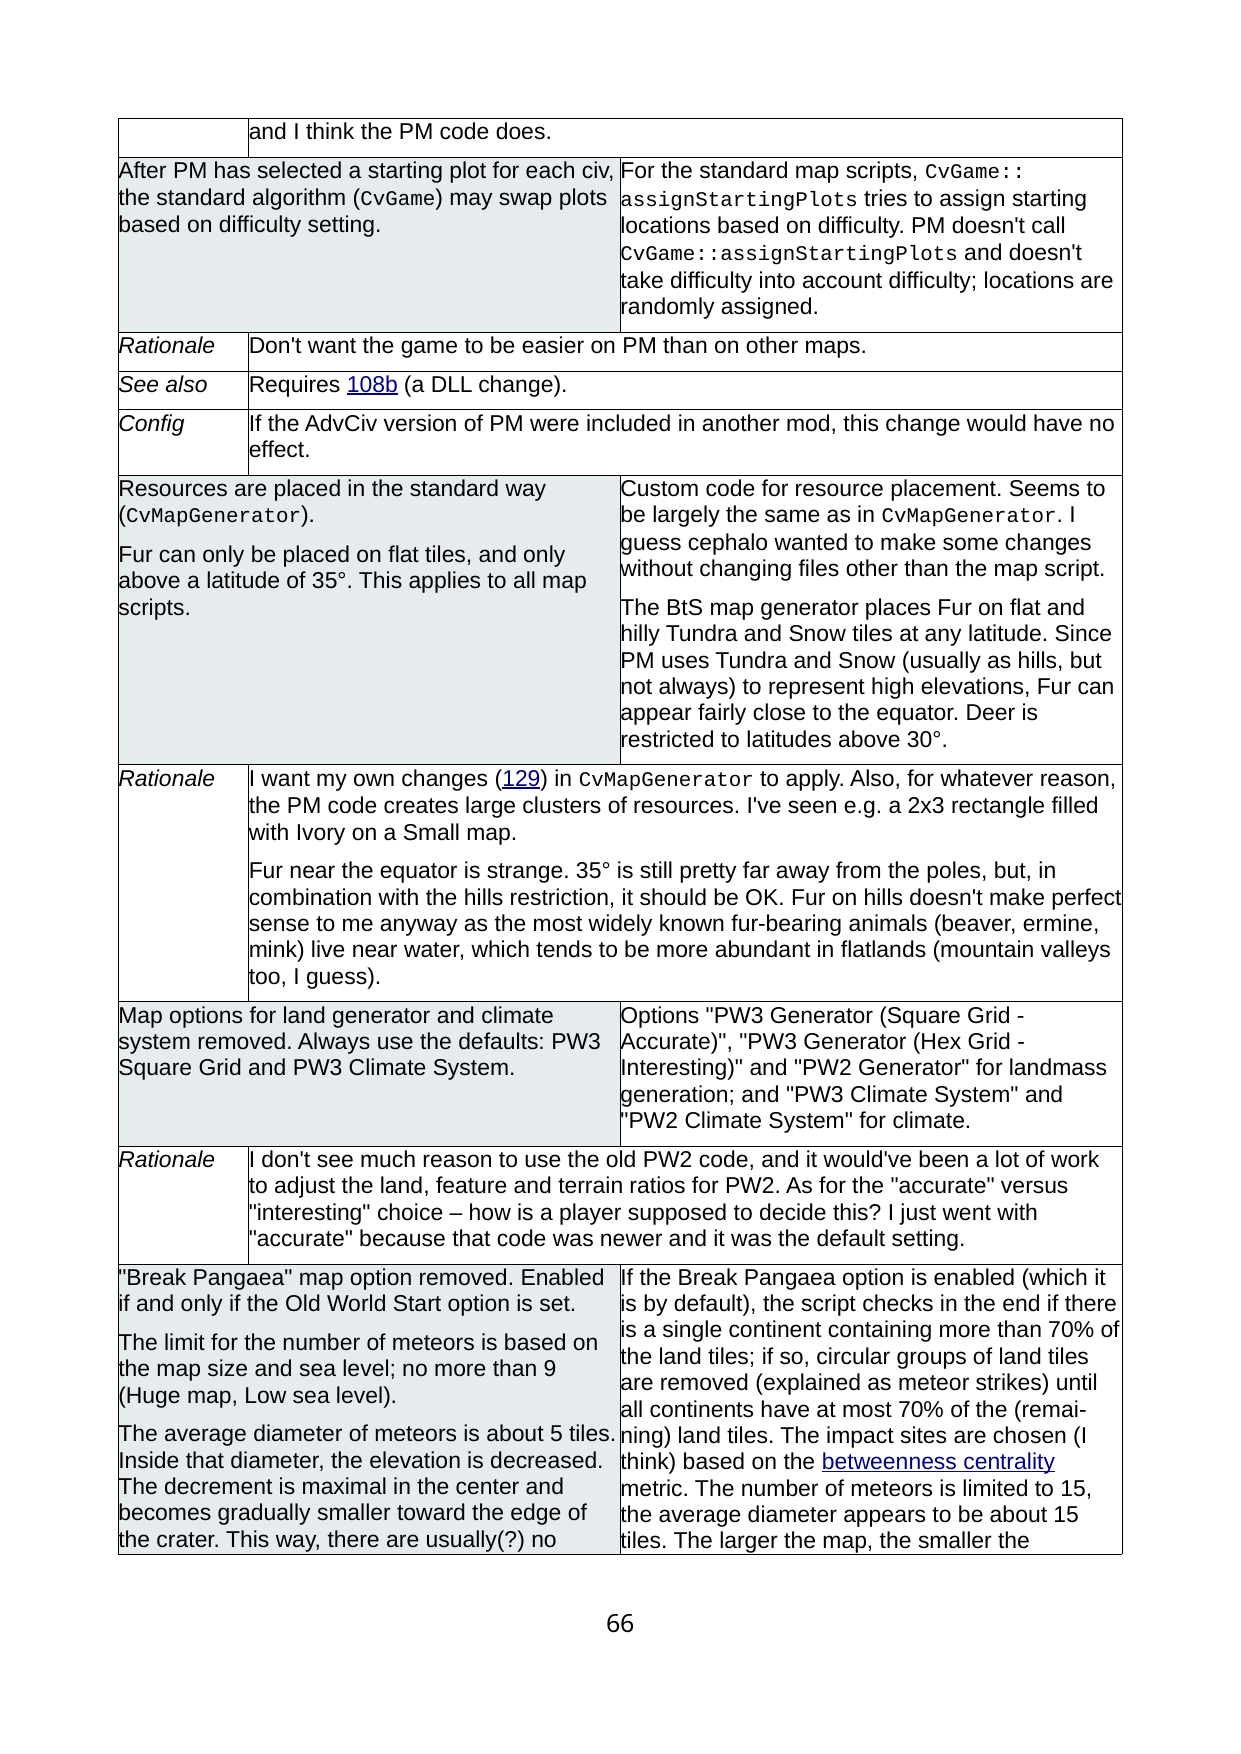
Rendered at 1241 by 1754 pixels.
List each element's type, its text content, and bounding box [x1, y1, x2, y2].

table_cell Rationale [119, 333, 248, 371]
table_cell Don't want the game to be easier on PM than on other maps. [249, 333, 1122, 371]
table_cell I want my own changes (129) in CvMapGenerator to apply. Also, for whatever reason, the PM code creates large clusters of resources. I've seen e.g. a 2x3 rectangle filled with Ivory on a Small map. Fur near the equator is strange. 35° is still pretty far away from the poles, but, in combination with the hills restriction, it should be OK. Fur on hills doesn't make perfect sense to me anyway as the most widely known fur-bearing animals (beaver, ermine, mink) live near water, which tends to be more abundant in flatlands (mountain valleys too, I guess). [249, 765, 1122, 1001]
table_cell For the standard map scripts, CvGame:: assignStartingPlots tries to assign starting locations based on difficulty. PM doesn't call CvGame::assignStartingPlots and doesn't take difficulty into account difficulty; locations are randomly assigned. [621, 158, 1122, 332]
table_cell If the AdvCiv version of PM were included in another mod, this change would have no effect. [249, 410, 1122, 474]
table_cell If the Break Pangaea option is enabled (which it is by default), the script checks in the end if there is a single continent containing more than 70% of the land tiles; if so, circular groups of land tiles are removed (explained as meteor strikes) until all continents have at most 70% of the (remai­ning) land tiles. The impact sites are chosen (I think) based on the betweenness centrality metric. The number of meteors is limited to 15, the average diameter appears to be about 15 tiles. The larger the map, the smaller the [621, 1265, 1122, 1554]
table_cell Custom code for resource placement. Seems to be largely the same as in CvMapGenerator. I guess cephalo wanted to make some changes without changing files other than the map script. The BtS map generator places Fur on flat and hilly Tundra and Snow tiles at any latitude. Since PM uses Tundra and Snow (usually as hills, but not always) to represent high elevations, Fur can appear fairly close to the equator. Deer is restricted to latitudes above 30°. [621, 476, 1122, 764]
table_cell [119, 119, 248, 157]
table_cell Rationale [119, 765, 248, 1001]
table_cell Map options for land generator and climate system removed. Always use the defaults: PW3 Square Grid and PW3 Climate System. [119, 1002, 620, 1146]
table_cell See also [119, 372, 248, 409]
table_cell Options "PW3 Generator (Square Grid - Accurate)", "PW3 Generator (Hex Grid - Interesting)" and "PW2 Generator" for landmass generation; and "PW3 Climate System" and "PW2 Climate System" for climate. [621, 1002, 1122, 1146]
table_cell Rationale [119, 1147, 248, 1264]
table_cell I don't see much reason to use the old PW2 code, and it would've been a lot of work to adjust the land, feature and terrain ratios for PW2. As for the "accurate" versus "interesting" choice – how is a player supposed to decide this? I just went with "accurate" because that code was newer and it was the default setting. [249, 1147, 1122, 1264]
table_cell After PM has selected a starting plot for each civ, the standard algorithm (CvGame) may swap plots based on difficulty setting. [119, 158, 620, 332]
table_cell and I think the PM code does. [249, 119, 1122, 157]
table_cell Requires 108b (a DLL change). [249, 372, 1122, 409]
table_cell "Break Pangaea" map option removed. Enabled if and only if the Old World Start option is set. The limit for the number of meteors is based on the map size and sea level; no more than 9 (Huge map, Low sea level). The average diameter of meteors is about 5 tiles. Inside that diameter, the elevation is decreased. The decrement is maximal in the center and becomes gradually smaller toward the edge of the crater. This way, there are usually(?) no [119, 1265, 620, 1554]
table_cell Resources are placed in the standard way (CvMapGenerator). Fur can only be placed on flat tiles, and only above a latitude of 35°. This applies to all map scripts. [119, 476, 620, 764]
table_cell Config [119, 410, 248, 474]
